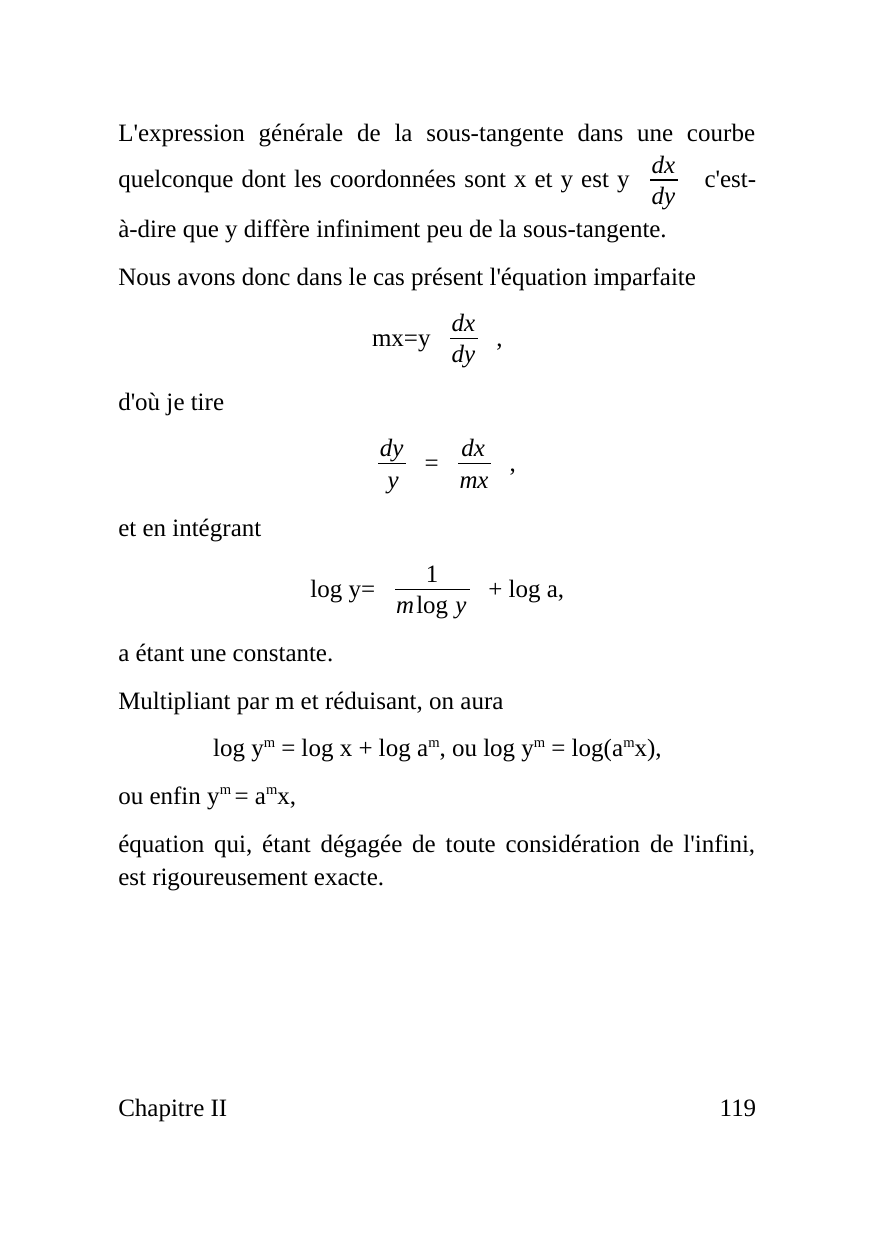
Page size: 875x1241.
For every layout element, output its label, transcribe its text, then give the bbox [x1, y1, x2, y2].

text =, [118, 435, 756, 494]
text log y=+ log a, [118, 560, 756, 619]
text Nous avons donc dans le cas présent l'équation imparfaite [118, 262, 756, 291]
text mx=y, [118, 309, 756, 368]
text équation qui, étant dégagée de toute considération de l'infini, est rigoureusement exacte. [118, 829, 756, 890]
text ou enfin ym = amx, [118, 781, 756, 810]
text L'expression générale de la sous-tangente dans une courbe quelconque dont les coordonnées sont x et y est y c'est-à-dire que y diffère infiniment peu de la sous-tangente. [118, 118, 756, 243]
text et en intégrant [118, 513, 756, 542]
text log ym = log x + log am, ou log ym = log(amx), [118, 733, 756, 762]
text a étant une constante. [118, 638, 756, 667]
text d'où je tire [118, 387, 756, 416]
text Multipliant par m et réduisant, on aura [118, 686, 756, 714]
